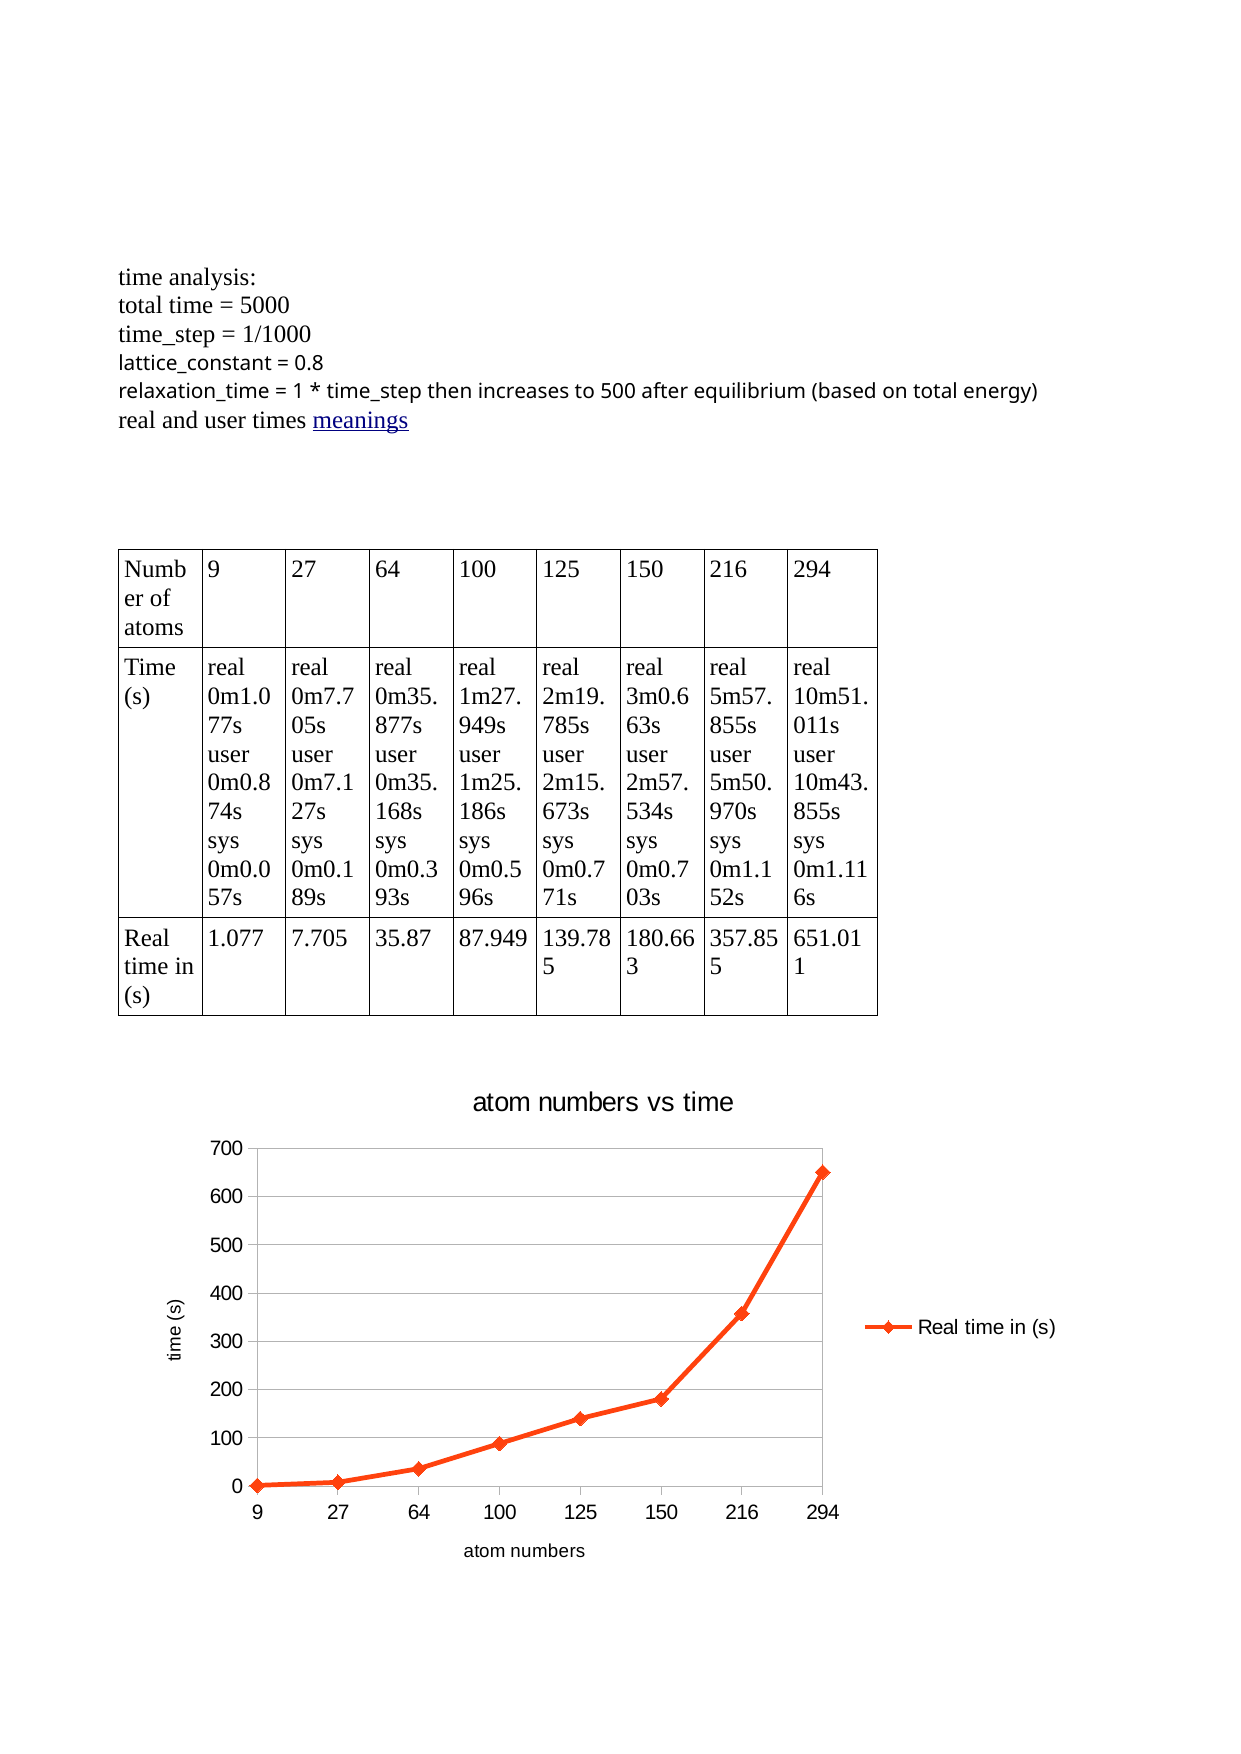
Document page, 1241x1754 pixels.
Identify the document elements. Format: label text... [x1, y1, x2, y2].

table_header 100 [454, 550, 536, 647]
table_header Number of atoms [119, 550, 202, 647]
table_header 294 [788, 550, 877, 647]
table_cell real 0m35.877s user 0m35.168s sys 0m0.393s [370, 648, 453, 917]
text time analysis: [118, 262, 1122, 291]
table_cell real 5m57.855s user 5m50.970s sys 0m1.152s [705, 648, 787, 917]
table_cell Real time in (s) [119, 918, 202, 1015]
table_header 216 [705, 550, 787, 647]
table_header 27 [286, 550, 369, 647]
text total time = 5000 [118, 291, 1122, 319]
text relaxation_time = 1 * time_step then increases to 500 after equilibrium (based on total energy) [118, 377, 1122, 405]
table_cell 357.855 [705, 918, 787, 1015]
text real and user times meanings [118, 405, 1122, 434]
table_cell 180.663 [621, 918, 704, 1015]
table_cell Time (s) [119, 648, 202, 917]
table_header 64 [370, 550, 453, 647]
table_cell real 3m0.663s user 2m57.534s sys 0m0.703s [621, 648, 704, 917]
table_header 150 [621, 550, 704, 647]
table_cell real 1m27.949s user 1m25.186s sys 0m0.596s [454, 648, 536, 917]
table_cell 139.785 [537, 918, 620, 1015]
table_cell real 0m7.705s user 0m7.127s sys 0m0.189s [286, 648, 369, 917]
table_cell 1.077 [203, 918, 285, 1015]
table_cell 651.011 [788, 918, 877, 1015]
text time_step = 1/1000 [118, 319, 1122, 348]
table_cell 87.949 [454, 918, 536, 1015]
table_header 125 [537, 550, 620, 647]
text lattice_constant = 0.8 [118, 348, 1122, 377]
table_header 9 [203, 550, 285, 647]
table_cell 7.705 [286, 918, 369, 1015]
table_cell real 0m1.077s user 0m0.874s sys 0m0.057s [203, 648, 285, 917]
table_cell real 10m51.011s user 10m43.855s sys 0m1.116s [788, 648, 877, 917]
table_cell 35.87 [370, 918, 453, 1015]
table_cell real 2m19.785s user 2m15.673s sys 0m0.771s [537, 648, 620, 917]
